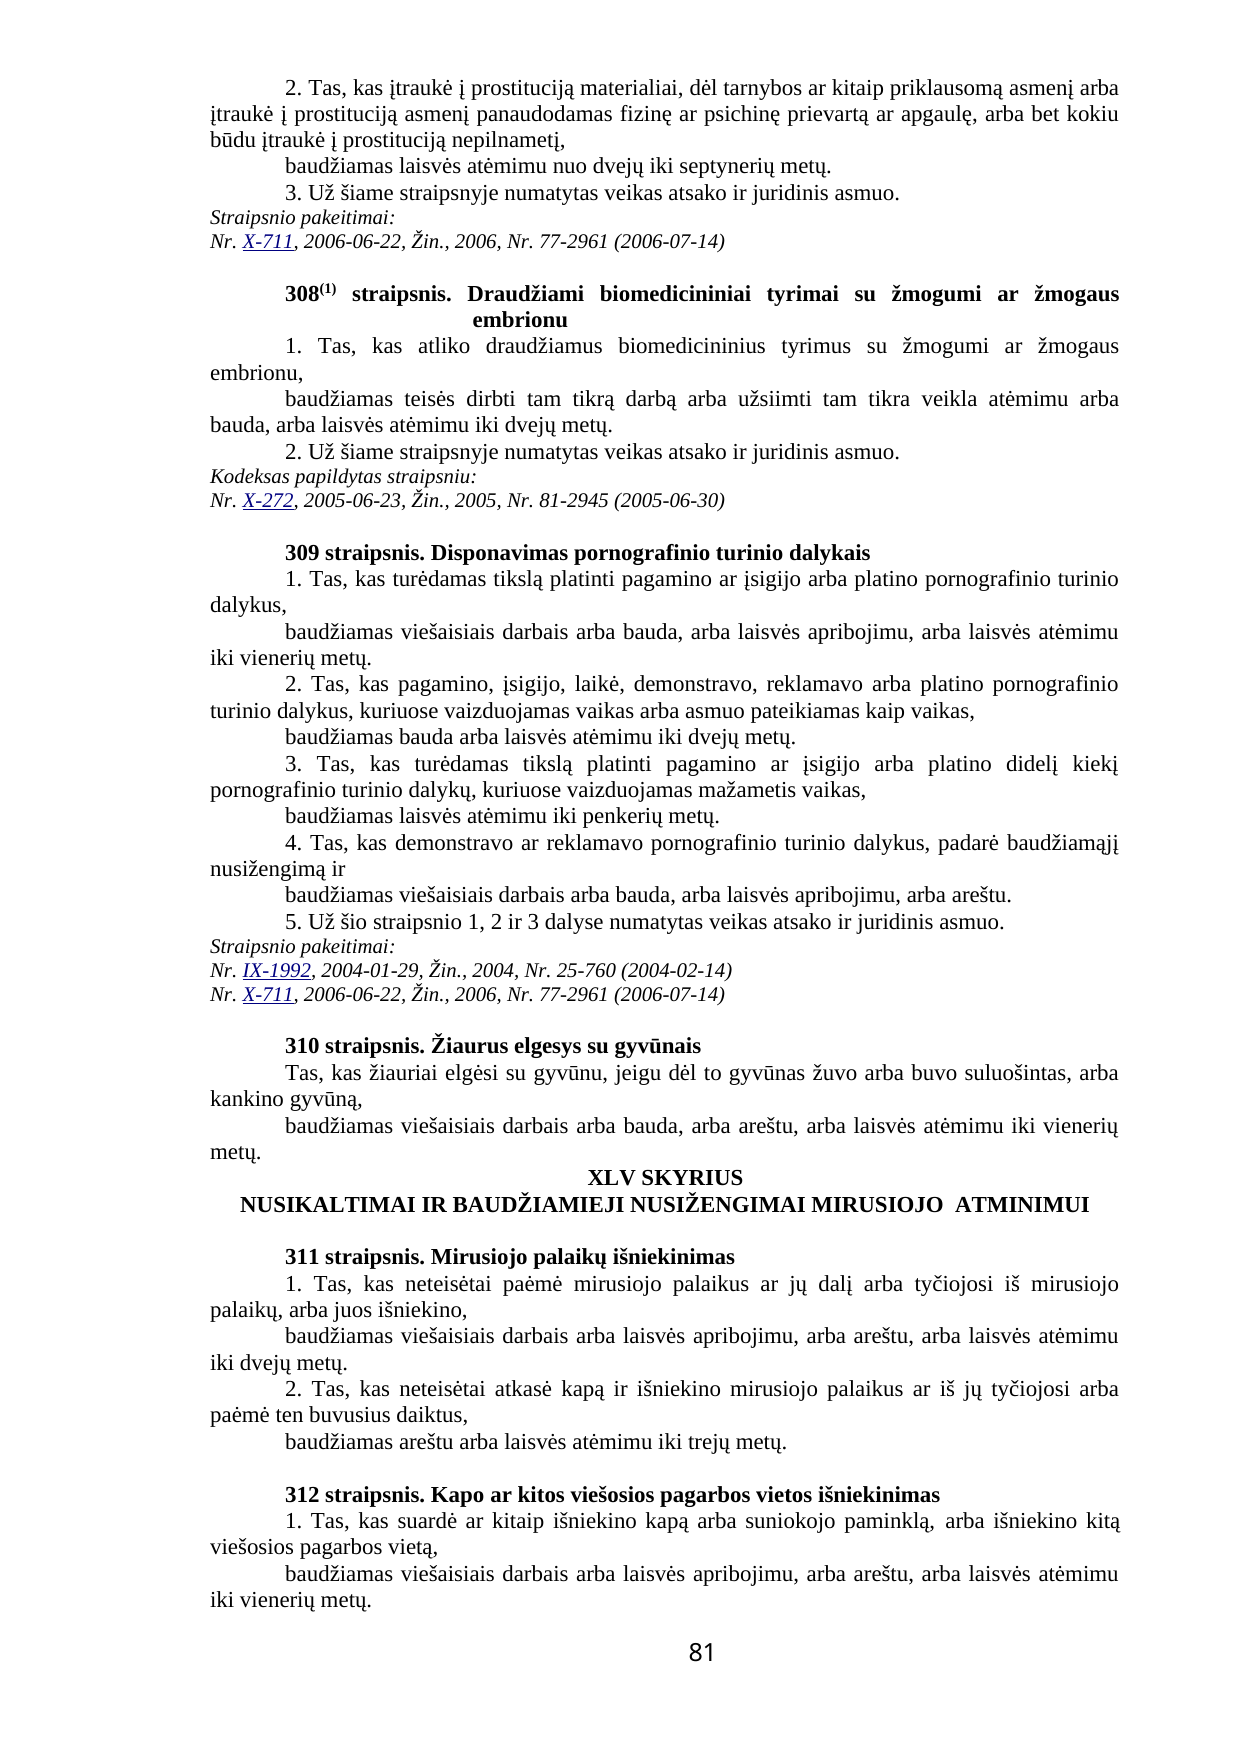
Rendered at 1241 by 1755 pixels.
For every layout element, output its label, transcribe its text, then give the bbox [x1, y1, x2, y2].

text Nr. X-272, 2005-06-23, Žin., 2005, Nr. 81-2945 (2005-06-30) [210, 488, 1120, 512]
text baudžiamas laisvės atėmimu iki penkerių metų. [210, 802, 1120, 829]
text 3. Už šiame straipsnyje numatytas veikas atsako ir juridinis asmuo. [210, 179, 1120, 205]
text 1. Tas, kas neteisėtai paėmė mirusiojo palaikus ar jų dalį arba tyčiojosi iš mirusiojo palaikų, arba juos išniekino, [210, 1270, 1120, 1322]
text baudžiamas bauda arba laisvės atėmimu iki dvejų metų. [210, 723, 1120, 749]
text 1. Tas, kas atliko draudžiamus biomedicininius tyrimus su žmogumi ar žmogaus embrionu, [210, 332, 1120, 385]
text Kodeksas papildytas straipsniu: [210, 464, 1120, 488]
text Nr. X-711, 2006-06-22, Žin., 2006, Nr. 77-2961 (2006-07-14) [210, 982, 1120, 1006]
text 2. Tas, kas pagamino, įsigijo, laikė, demonstravo, reklamavo arba platino pornografinio turinio dalykus, kuriuose vaizduojamas vaikas arba asmuo pateikiamas kaip vaikas, [210, 671, 1120, 723]
text baudžiamas viešaisiais darbais arba laisvės apribojimu, arba areštu, arba laisvės atėmimu iki vienerių metų. [210, 1560, 1120, 1612]
text 311 straipsnis. Mirusiojo palaikų išniekinimas [210, 1243, 1120, 1270]
text 2. Už šiame straipsnyje numatytas veikas atsako ir juridinis asmuo. [210, 438, 1120, 464]
text baudžiamas viešaisiais darbais arba laisvės apribojimu, arba areštu, arba laisvės atėmimu iki dvejų metų. [210, 1322, 1120, 1375]
text baudžiamas laisvės atėmimu nuo dvejų iki septynerių metų. [210, 153, 1120, 179]
text 5. Už šio straipsnio 1, 2 ir 3 dalyse numatytas veikas atsako ir juridinis asmuo. [210, 908, 1120, 934]
text Nr. IX-1992, 2004-01-29, Žin., 2004, Nr. 25-760 (2004-02-14) [210, 958, 1120, 982]
text Nr. X-711, 2006-06-22, Žin., 2006, Nr. 77-2961 (2006-07-14) [210, 229, 1120, 253]
text 2. Tas, kas neteisėtai atkasė kapą ir išniekino mirusiojo palaikus ar iš jų tyčiojosi arba paėmė ten buvusius daiktus, [210, 1375, 1120, 1428]
text 1. Tas, kas suardė ar kitaip išniekino kapą arba suniokojo paminklą, arba išniekino kitą viešosios pagarbos vietą, [210, 1507, 1120, 1560]
text baudžiamas viešaisiais darbais arba bauda, arba laisvės apribojimu, arba laisvės atėmimu iki vienerių metų. [210, 618, 1120, 671]
text baudžiamas teisės dirbti tam tikrą darbą arba užsiimti tam tikra veikla atėmimu arba bauda, arba laisvės atėmimu iki dvejų metų. [210, 385, 1120, 438]
text 309 straipsnis. Disponavimas pornografinio turinio dalykais [285, 539, 1120, 565]
text Straipsnio pakeitimai: [210, 205, 1120, 229]
text 2. Tas, kas įtraukė į prostituciją materialiai, dėl tarnybos ar kitaip priklausomą asmenį arba įtraukė į prostituciją asmenį panaudodamas fizinę ar psichinę prievartą ar apgaulę, arba bet kokiu būdu įtraukė į prostituciją nepilnametį, [210, 73, 1120, 153]
text XLV SKYRIUS [210, 1164, 1120, 1191]
text baudžiamas areštu arba laisvės atėmimu iki trejų metų. [210, 1428, 1120, 1454]
text baudžiamas viešaisiais darbais arba bauda, arba areštu, arba laisvės atėmimu iki vienerių metų. [210, 1112, 1120, 1164]
text 1. Tas, kas turėdamas tikslą platinti pagamino ar įsigijo arba platino pornografinio turinio dalykus, [210, 565, 1120, 618]
text Straipsnio pakeitimai: [210, 934, 1120, 958]
text 308(1) straipsnis. Draudžiami biomedicininiai tyrimai su žmogumi ar žmogaus embrionu [285, 280, 1120, 332]
text 3. Tas, kas turėdamas tikslą platinti pagamino ar įsigijo arba platino didelį kiekį pornografinio turinio dalykų, kuriuose vaizduojamas mažametis vaikas, [210, 749, 1120, 802]
text 310 straipsnis. Žiaurus elgesys su gyvūnais [210, 1033, 1120, 1059]
text 4. Tas, kas demonstravo ar reklamavo pornografinio turinio dalykus, padarė baudžiamąjį nusižengimą ir [210, 829, 1120, 881]
text 312 straipsnis. Kapo ar kitos viešosios pagarbos vietos išniekinimas [210, 1481, 1120, 1507]
text NUSIKALTIMAI IR BAUDŽIAMIEJI NUSIŽENGIMAI MIRUSIOJO ATMINIMUI [210, 1191, 1120, 1217]
text baudžiamas viešaisiais darbais arba bauda, arba laisvės apribojimu, arba areštu. [210, 881, 1120, 908]
text Tas, kas žiauriai elgėsi su gyvūnu, jeigu dėl to gyvūnas žuvo arba buvo suluošintas, arba kankino gyvūną, [210, 1059, 1120, 1112]
